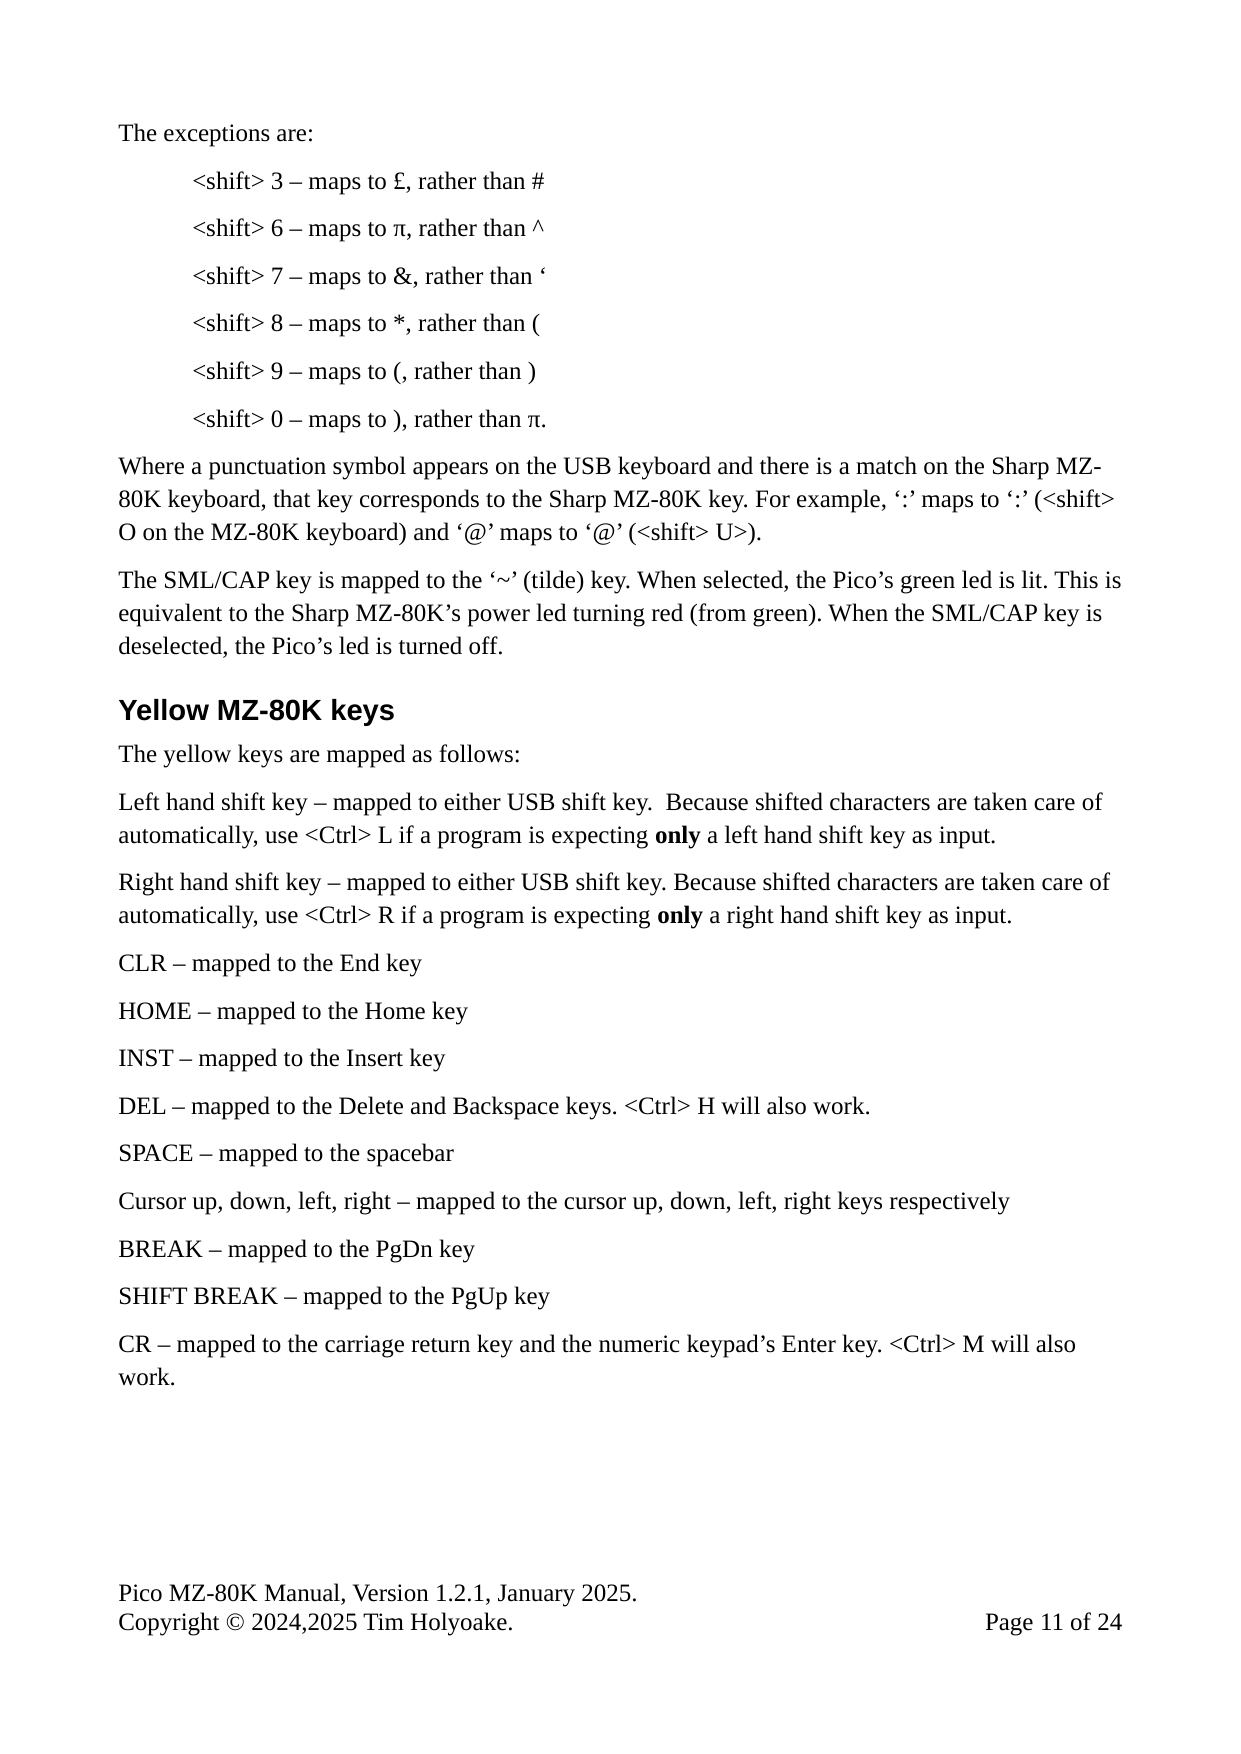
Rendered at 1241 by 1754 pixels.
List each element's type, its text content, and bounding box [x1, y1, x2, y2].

text Where a punctuation symbol appears on the USB keyboard and there is a match on the Sharp MZ-80K keyboard, that key corresponds to the Sharp MZ-80K key. For example, ‘:’ maps to ‘:’ (<shift> O on the MZ-80K keyboard) and ‘@’ maps to ‘@’ (<shift> U>). [118, 451, 1122, 546]
text SPACE – mapped to the spacebar [118, 1138, 1122, 1167]
text <shift> 9 – maps to (, rather than ) [118, 356, 1122, 385]
text HOME – mapped to the Home key [118, 996, 1122, 1024]
text Cursor up, down, left, right – mapped to the cursor up, down, left, right keys respectively [118, 1186, 1122, 1215]
text The SML/CAP key is mapped to the ‘~’ (tilde) key. When selected, the Pico’s green led is lit. This is equivalent to the Sharp MZ-80K’s power led turning red (from green). When the SML/CAP key is deselected, the Pico’s led is turned off. [118, 565, 1122, 660]
text DEL – mapped to the Delete and Backspace keys. <Ctrl> H will also work. [118, 1091, 1122, 1120]
text The exceptions are: [118, 118, 1122, 147]
text The yellow keys are mapped as follows: [118, 739, 1122, 768]
text <shift> 8 – maps to *, rather than ( [118, 308, 1122, 337]
text Right hand shift key – mapped to either USB shift key. Because shifted characters are taken care of automatically, use <Ctrl> R if a program is expecting only a right hand shift key as input. [118, 867, 1122, 929]
text <shift> 0 – maps to ), rather than π. [118, 404, 1122, 432]
text BREAK – mapped to the PgDn key [118, 1234, 1122, 1262]
text <shift> 6 – maps to π, rather than ^ [118, 213, 1122, 242]
text SHIFT BREAK – mapped to the PgUp key [118, 1281, 1122, 1310]
subtitle Yellow MZ-80K keys [118, 693, 1122, 727]
text CLR – mapped to the End key [118, 948, 1122, 977]
text <shift> 7 – maps to &, rather than ‘ [118, 261, 1122, 290]
text INST – mapped to the Insert key [118, 1043, 1122, 1072]
text CR – mapped to the carriage return key and the numeric keypad’s Enter key. <Ctrl> M will also work. [118, 1329, 1122, 1391]
text Left hand shift key – mapped to either USB shift key. Because shifted characters are taken care of automatically, use <Ctrl> L if a program is expecting only a left hand shift key as input. [118, 787, 1122, 849]
text <shift> 3 – maps to £, rather than # [118, 166, 1122, 194]
